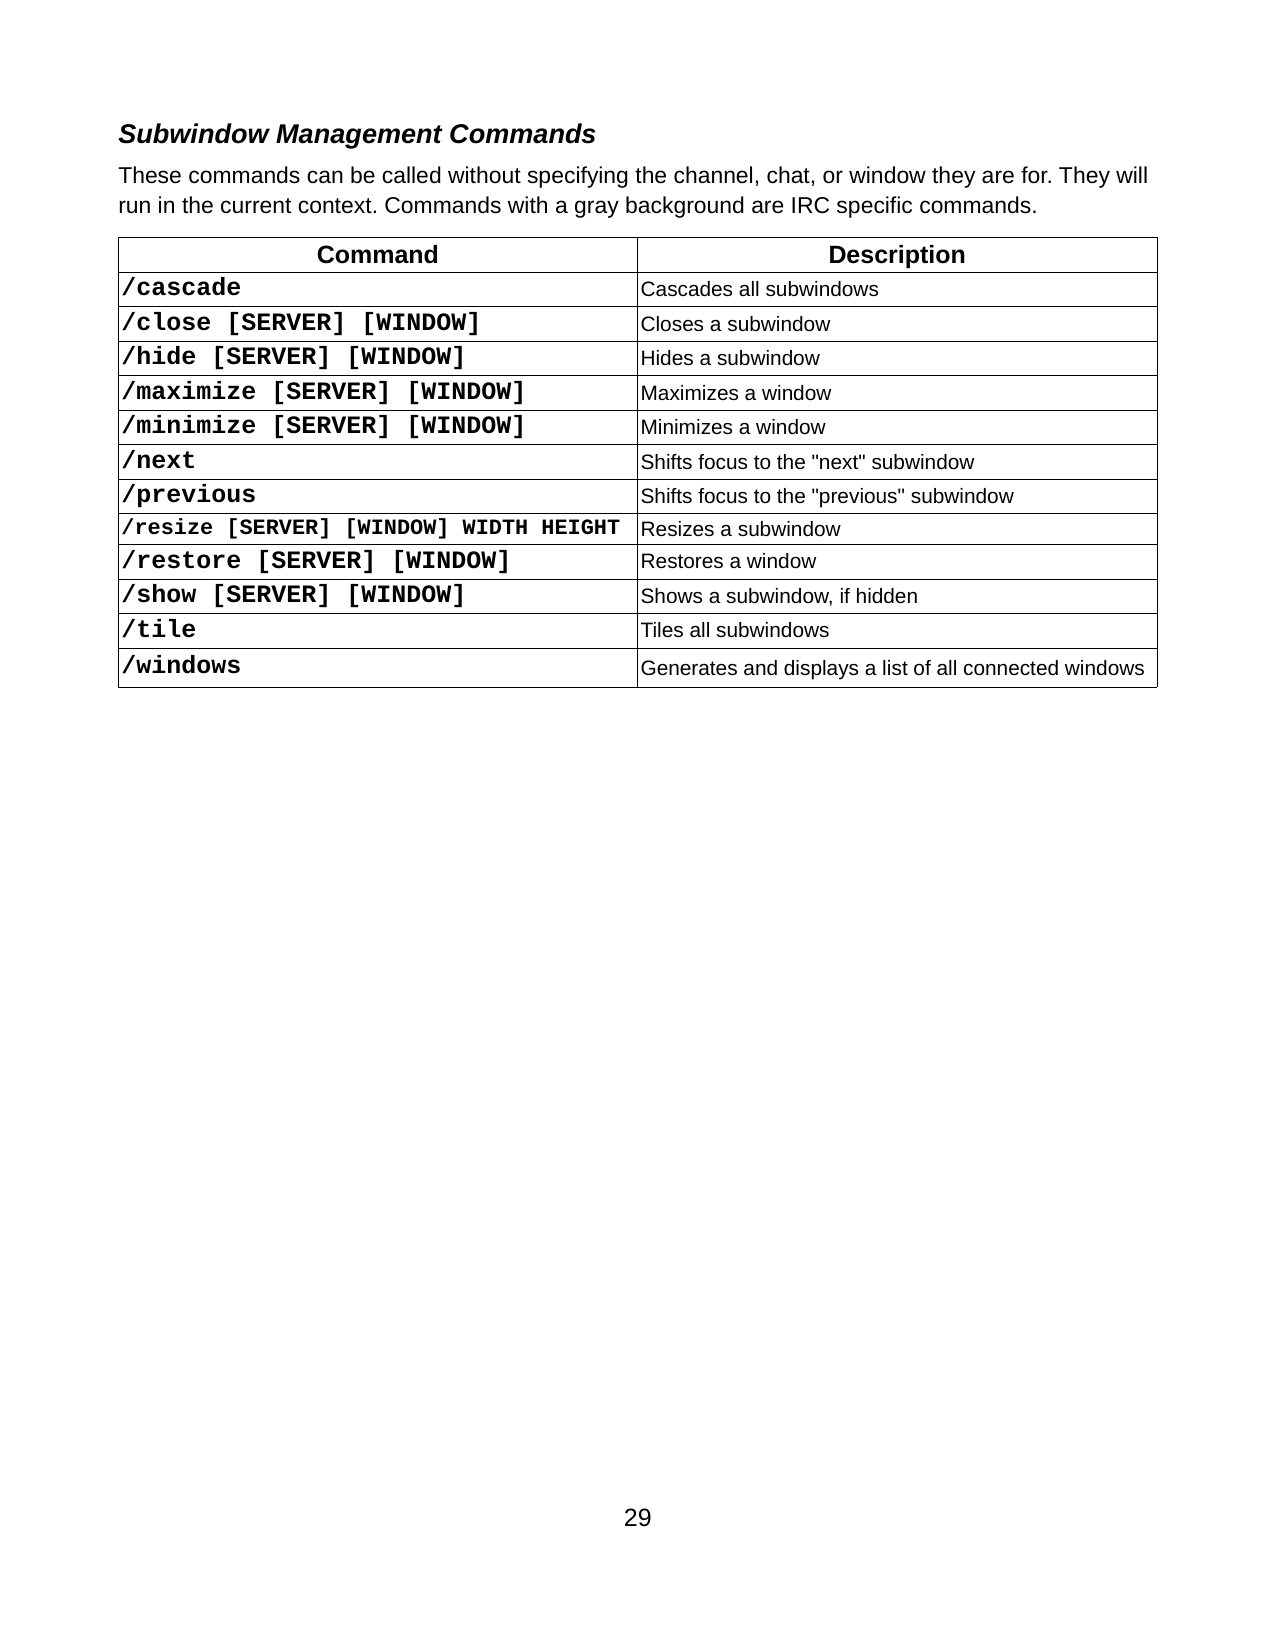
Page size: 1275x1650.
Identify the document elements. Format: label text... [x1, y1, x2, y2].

table_header Description [638, 238, 1157, 272]
table_cell /next [119, 445, 637, 479]
table_cell Maximizes a window [638, 376, 1157, 410]
text These commands can be called without specifying the channel, chat, or window they are for. They will run in the current context. Commands with a gray background are IRC specific commands. [118, 162, 1157, 218]
table_cell /restore [SERVER] [WINDOW] [119, 545, 637, 578]
table_cell /resize [SERVER] [WINDOW] WIDTH HEIGHT [119, 514, 637, 544]
table_cell Shows a subwindow, if hidden [638, 580, 1157, 613]
table_cell Restores a window [638, 545, 1157, 578]
table_cell Tiles all subwindows [638, 614, 1157, 647]
table_cell /windows [119, 649, 637, 687]
table_cell Minimizes a window [638, 411, 1157, 444]
table_cell Hides a subwindow [638, 342, 1157, 375]
table_header Command [119, 238, 637, 272]
table_cell Generates and displays a list of all connected windows [638, 649, 1157, 687]
table_cell Cascades all subwindows [638, 273, 1157, 306]
table_cell Resizes a subwindow [638, 514, 1157, 544]
table_cell Closes a subwindow [638, 307, 1157, 341]
table_cell /minimize [SERVER] [WINDOW] [119, 411, 637, 444]
table_cell /show [SERVER] [WINDOW] [119, 580, 637, 613]
subtitle Subwindow Management Commands [118, 118, 1157, 149]
table_cell /tile [119, 614, 637, 647]
table_cell Shifts focus to the "next" subwindow [638, 445, 1157, 479]
table_cell /maximize [SERVER] [WINDOW] [119, 376, 637, 410]
table_cell /hide [SERVER] [WINDOW] [119, 342, 637, 375]
table_cell /close [SERVER] [WINDOW] [119, 307, 637, 341]
table_cell /cascade [119, 273, 637, 306]
table_cell Shifts focus to the "previous" subwindow [638, 480, 1157, 513]
table_cell /previous [119, 480, 637, 513]
